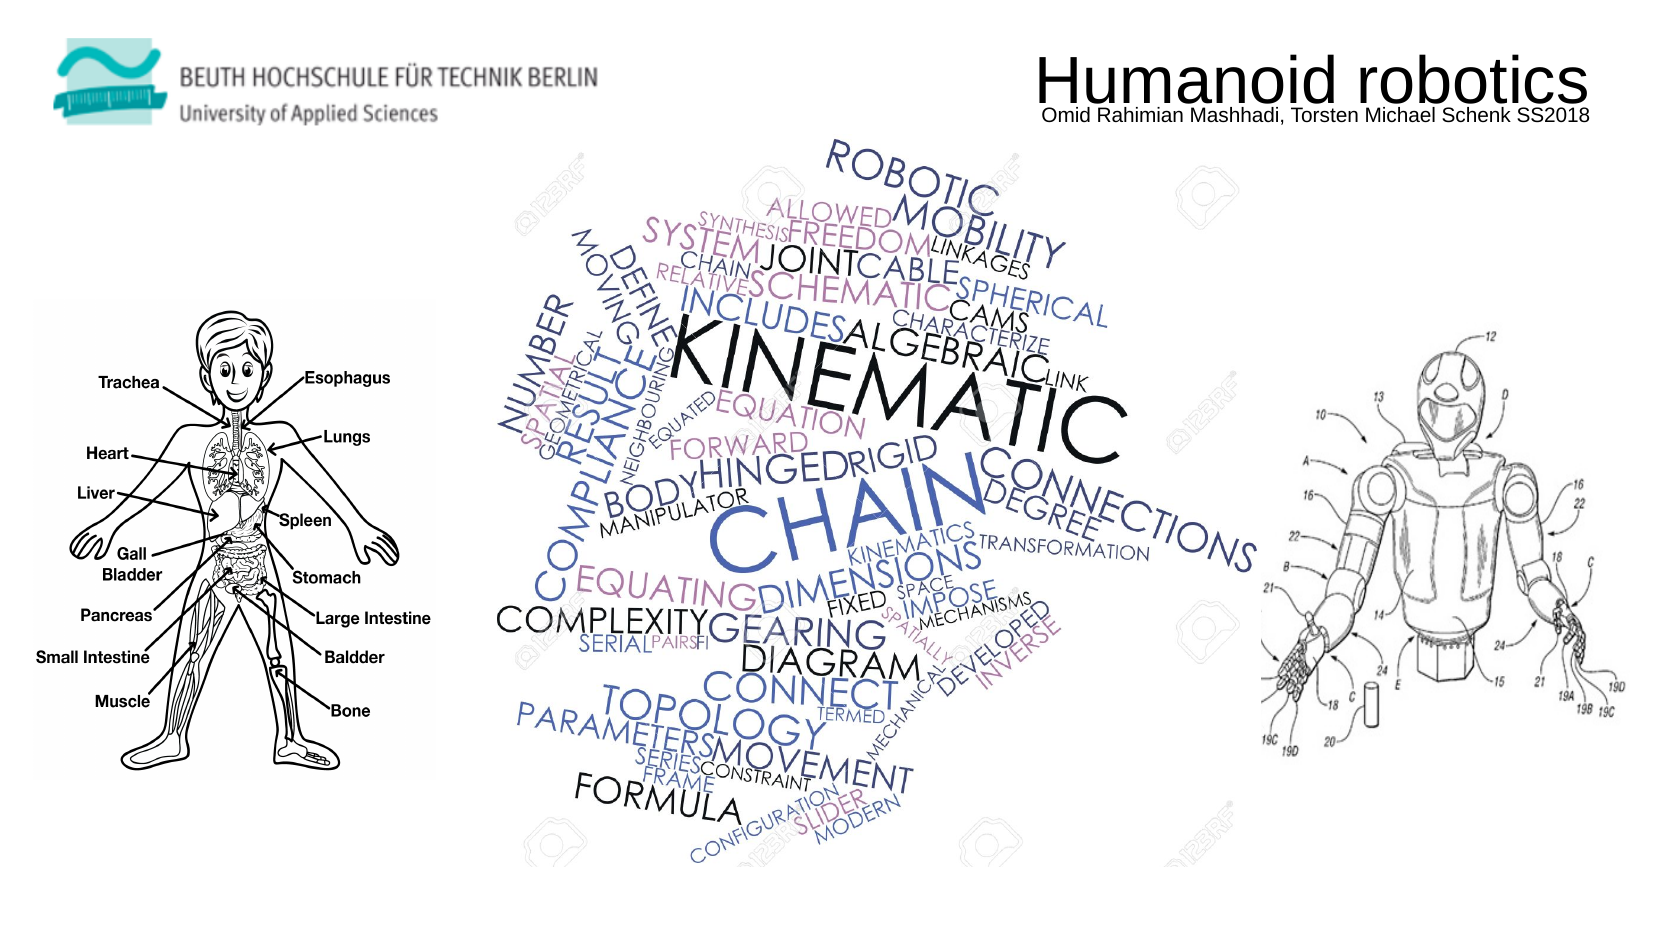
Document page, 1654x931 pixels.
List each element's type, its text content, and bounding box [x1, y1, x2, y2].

title [82, 12, 1571, 218]
picture [15, 29, 661, 145]
text_box Omid Rahimian Mashhadi, Torsten Michael Schenk SS2018 [1026, 96, 1611, 151]
picture [33, 299, 436, 781]
text_box Humanoid robotics [1020, 35, 1642, 125]
picture [492, 218, 1639, 867]
